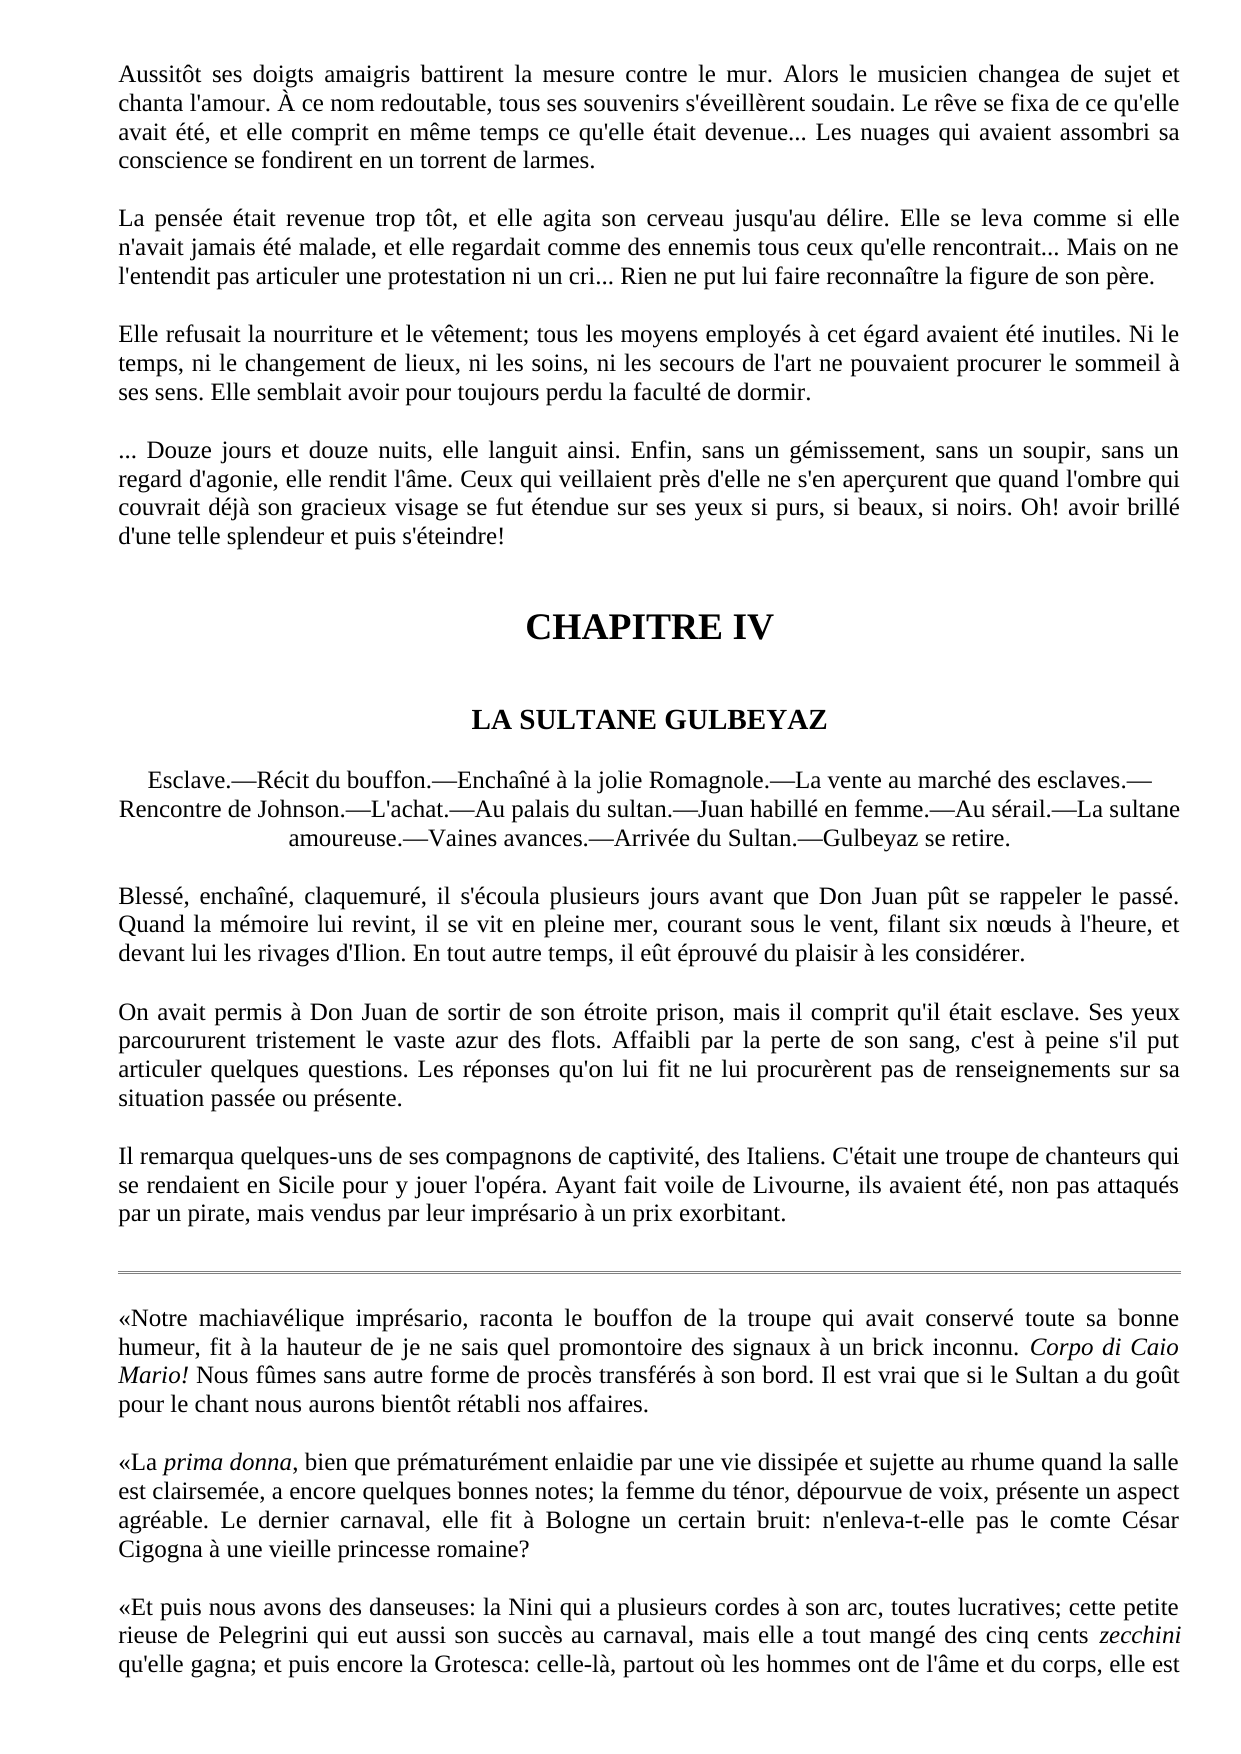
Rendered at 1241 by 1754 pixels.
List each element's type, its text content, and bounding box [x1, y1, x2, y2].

text Esclave.—Récit du bouffon.—Enchaîné à la jolie Romagnole.—La vente au marché des esclaves.—Rencontre de Johnson.—L'achat.—Au palais du sultan.—Juan habillé en femme.—Au sérail.—La sultane amoureuse.—Vaines avances.—Arrivée du Sultan.—Gulbeyaz se retire. [118, 765, 1181, 851]
text La pensée était revenue trop tôt, et elle agita son cerveau jusqu'au délire. Elle se leva comme si elle n'avait jamais été malade, et elle regardait comme des ennemis tous ceux qu'elle rencontrait... Mais on ne l'entendit pas articuler une protestation ni un cri... Rien ne put lui faire reconnaître la figure de son père. [118, 203, 1181, 290]
text «Notre machiavélique imprésario, raconta le bouffon de la troupe qui avait conservé toute sa bonne humeur, fit à la hauteur de je ne sais quel promontoire des signaux à un brick inconnu. Corpo di Caio Mario! Nous fûmes sans autre forme de procès transférés à son bord. Il est vrai que si le Sultan a du goût pour le chant nous aurons bientôt rétabli nos affaires. [118, 1303, 1181, 1418]
text ... Douze jours et douze nuits, elle languit ainsi. Enfin, sans un gémissement, sans un soupir, sans un regard d'agonie, elle rendit l'âme. Ceux qui veillaient près d'elle ne s'en aperçurent que quand l'ombre qui couvrait déjà son gracieux visage se fut étendue sur ses yeux si purs, si beaux, si noirs. Oh! avoir brillé d'une telle splendeur et puis s'éteindre! [118, 435, 1181, 550]
text Blessé, enchaîné, claquemuré, il s'écoula plusieurs jours avant que Don Juan pût se rappeler le passé. Quand la mémoire lui revint, il se vit en pleine mer, courant sous le vent, filant six nœuds à l'heure, et devant lui les rivages d'Ilion. En tout autre temps, il eût éprouvé du plaisir à les considérer. [118, 881, 1181, 967]
text Il remarqua quelques-uns de ses compagnons de captivité, des Italiens. C'était une troupe de chanteurs qui se rendaient en Sicile pour y jouer l'opéra. Ayant fait voile de Livourne, ils avaient été, non pas attaqués par un pirate, mais vendus par leur imprésario à un prix exorbitant. [118, 1141, 1181, 1227]
text On avait permis à Don Juan de sortir de son étroite prison, mais il comprit qu'il était esclave. Ses yeux parcoururent tristement le vaste azur des flots. Affaibli par la perte de son sang, c'est à peine s'il put articuler quelques questions. Les réponses qu'on lui fit ne lui procurèrent pas de renseignements sur sa situation passée ou présente. [118, 997, 1181, 1112]
text Aussitôt ses doigts amaigris battirent la mesure contre le mur. Alors le musicien changea de sujet et chanta l'amour. À ce nom redoutable, tous ses souvenirs s'éveillèrent soudain. Le rêve se fixa de ce qu'elle avait été, et elle comprit en même temps ce qu'elle était devenue... Les nuages qui avaient assombri sa conscience se fondirent en un torrent de larmes. [118, 59, 1181, 174]
text «Et puis nous avons des danseuses: la Nini qui a plusieurs cordes à son arc, toutes lucratives; cette petite rieuse de Pelegrini qui eut aussi son succès au carnaval, mais elle a tout mangé des cinq cents zecchini qu'elle gagna; et puis encore la Grotesca: celle-là, partout où les hommes ont de l'âme et du corps, elle est [118, 1592, 1181, 1678]
subtitle CHAPITRE IV [118, 604, 1181, 648]
text «La prima donna, bien que prématurément enlaidie par une vie dissipée et sujette au rhume quand la salle est clairsemée, a encore quelques bonnes notes; la femme du ténor, dépourvue de voix, présente un aspect agréable. Le dernier carnaval, elle fit à Bologne un certain bruit: n'enleva-t-elle pas le comte César Cigogna à une vieille princesse romaine? [118, 1447, 1181, 1562]
subtitle LA SULTANE GULBEYAZ [118, 702, 1181, 736]
text Elle refusait la nourriture et le vêtement; tous les moyens employés à cet égard avaient été inutiles. Ni le temps, ni le changement de lieux, ni les soins, ni les secours de l'art ne pouvaient procurer le sommeil à ses sens. Elle semblait avoir pour toujours perdu la faculté de dormir. [118, 319, 1181, 406]
